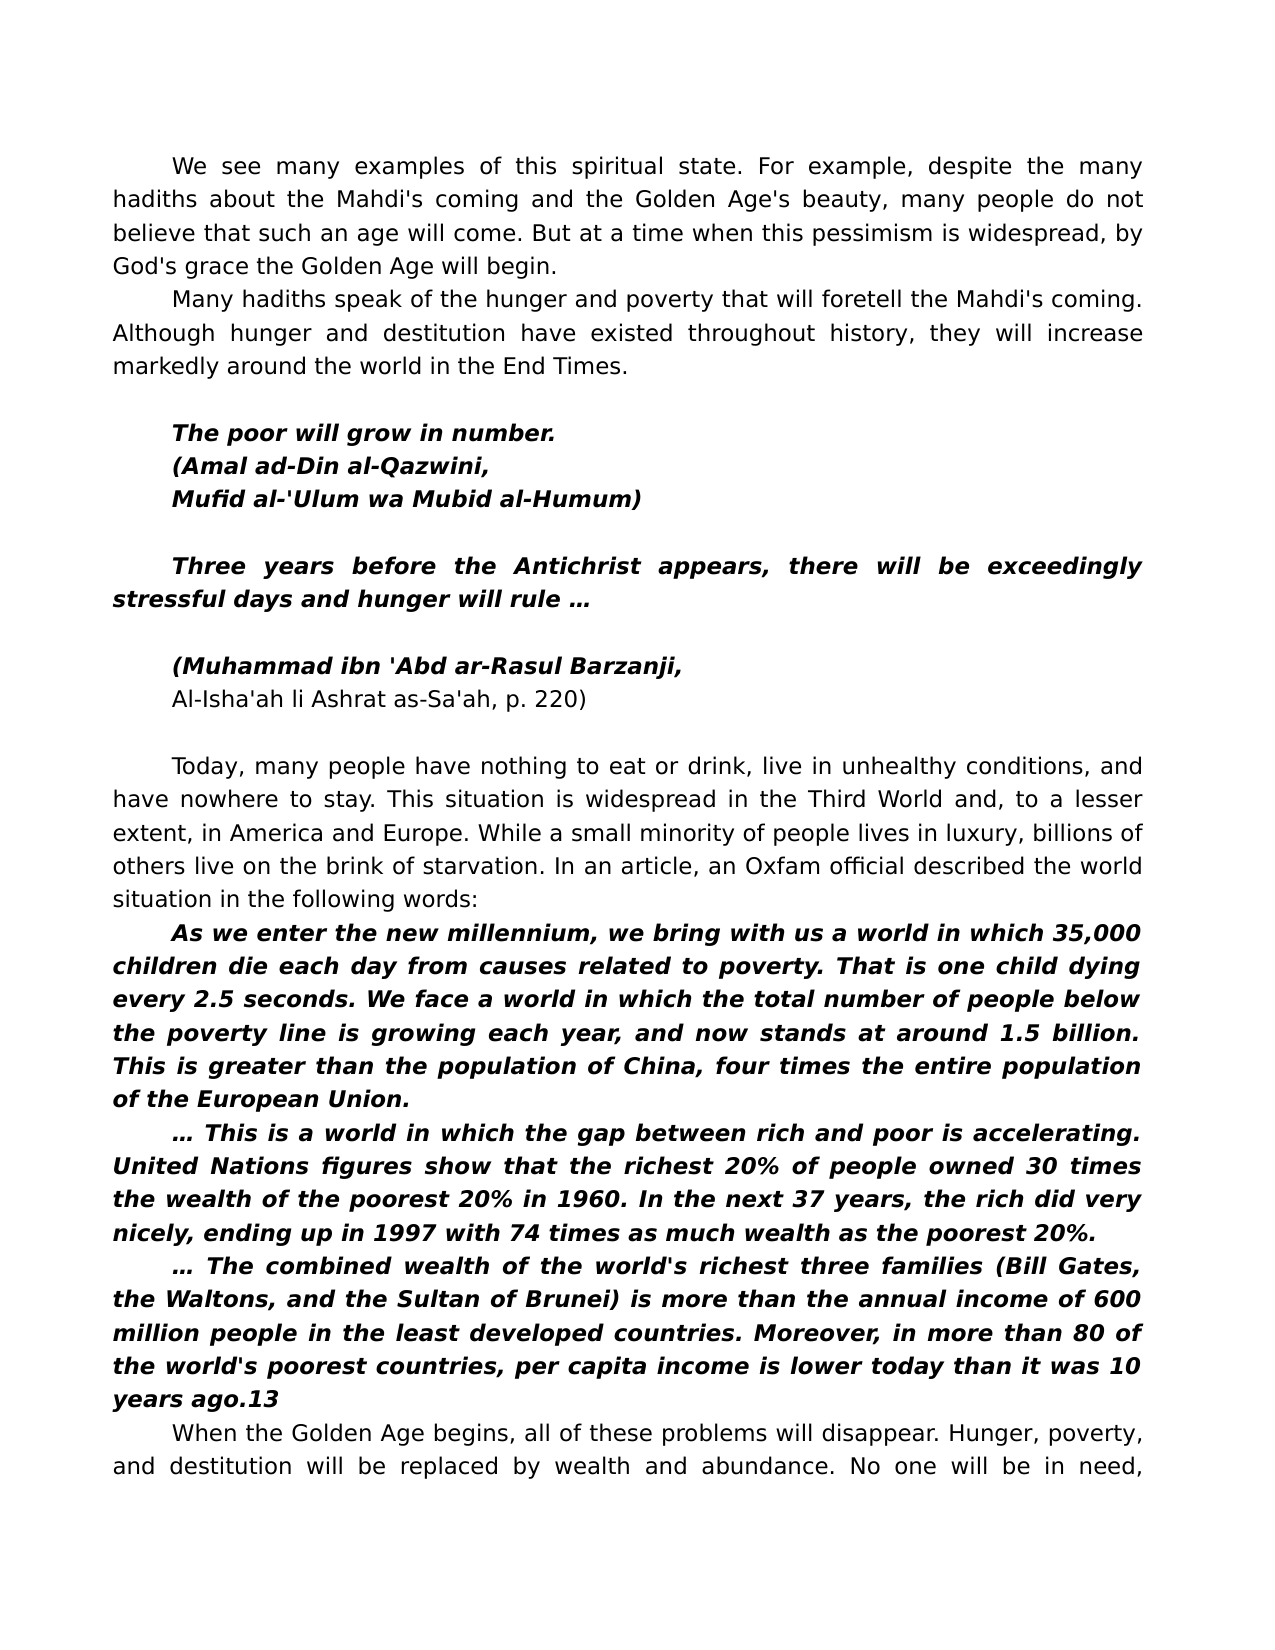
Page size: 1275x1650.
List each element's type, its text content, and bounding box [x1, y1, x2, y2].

text … The combined wealth of the world's richest three families (Bill Gates, the Waltons, and the Sultan of Brunei) is more than the annual income of 600 million people in the least developed countries. Moreover, in more than 80 of the world's poorest countries, per capita income is lower today than it was 10 years ago.13 [112, 1248, 1145, 1414]
text The poor will grow in number. [112, 414, 1145, 448]
text We see many examples of this spiritual state. For example, despite the many hadiths about the Mahdi's coming and the Golden Age's beauty, many people do not believe that such an age will come. But at a time when this pessimism is widespread, by God's grace the Golden Age will begin. [112, 148, 1145, 281]
text Many hadiths speak of the hunger and poverty that will foretell the Mahdi's coming. Although hunger and destitution have existed throughout history, they will increase markedly around the world in the End Times. [112, 281, 1145, 381]
text Three years before the Antichrist appears, there will be exceedingly stressful days and hunger will rule … [112, 548, 1145, 614]
text Mufid al-'Ulum wa Mubid al-Humum) [112, 481, 1145, 514]
text (Muhammad ibn 'Abd ar-Rasul Barzanji, [112, 648, 1145, 681]
text Al-Isha'ah li Ashrat as-Sa'ah, p. 220) [112, 681, 1145, 714]
text (Amal ad-Din al-Qazwini, [112, 448, 1145, 481]
text When the Golden Age begins, all of these problems will disappear. Hunger, poverty, and destitution will be replaced by wealth and abundance. No one will be in need, [112, 1414, 1145, 1481]
text … This is a world in which the gap between rich and poor is accelerating. United Nations figures show that the richest 20% of people owned 30 times the wealth of the poorest 20% in 1960. In the next 37 years, the rich did very nicely, ending up in 1997 with 74 times as much wealth as the poorest 20%. [112, 1114, 1145, 1248]
text Today, many people have nothing to eat or drink, live in unhealthy conditions, and have nowhere to stay. This situation is widespread in the Third World and, to a lesser extent, in America and Europe. While a small minority of people lives in luxury, billions of others live on the brink of starvation. In an article, an Oxfam official described the world situation in the following words: [112, 748, 1145, 914]
text As we enter the new millennium, we bring with us a world in which 35,000 children die each day from causes related to poverty. That is one child dying every 2.5 seconds. We face a world in which the total number of people below the poverty line is growing each year, and now stands at around 1.5 billion. This is greater than the population of China, four times the entire population of the European Union. [112, 914, 1145, 1114]
